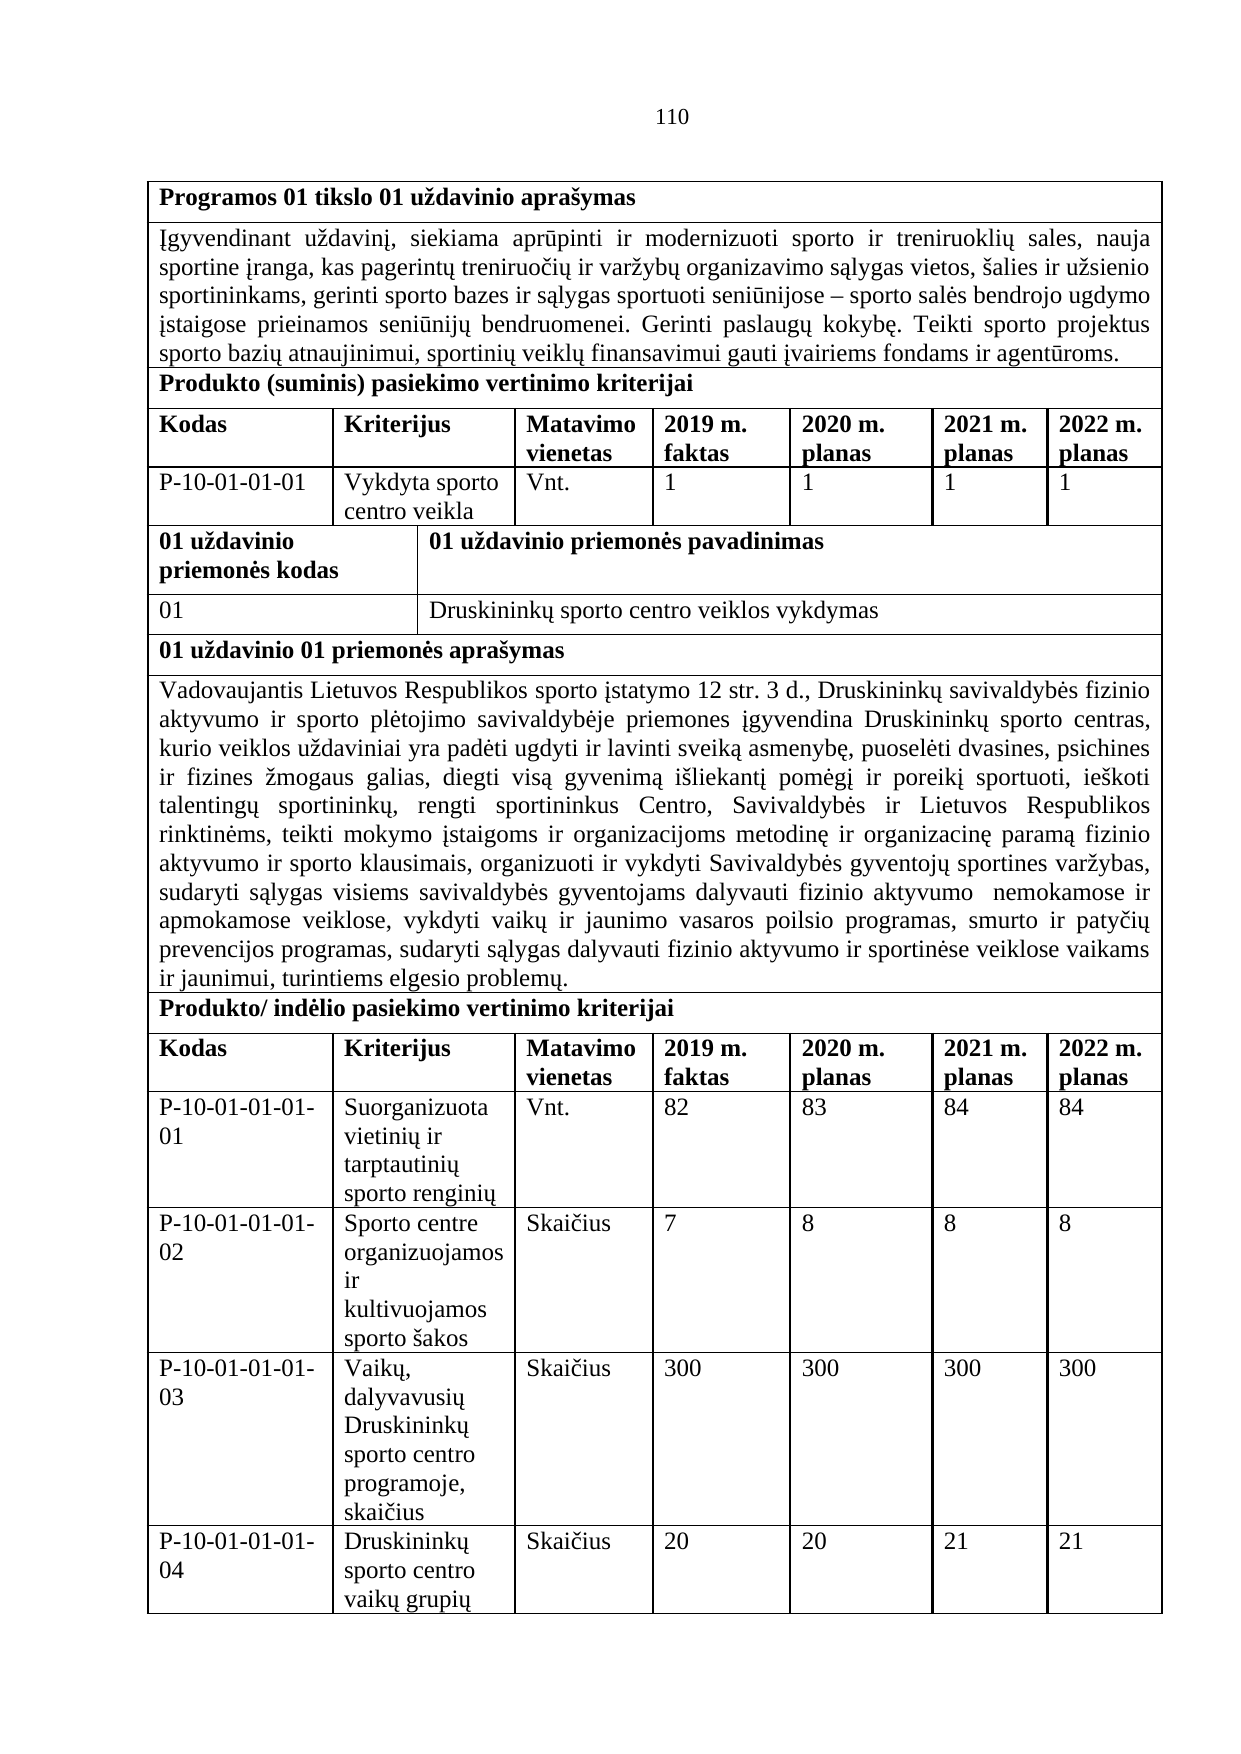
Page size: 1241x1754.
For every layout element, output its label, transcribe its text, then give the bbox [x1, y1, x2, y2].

table_cell Kriterijus [334, 1034, 514, 1091]
table_cell 2022 m. planas [1049, 1034, 1161, 1091]
table_cell P-10-01-01-01-03 [149, 1353, 332, 1525]
table_cell P-10-01-01-01-01 [149, 1092, 332, 1207]
table_cell Druskininkų sporto centro veiklos vykdymas [418, 595, 1161, 634]
table_cell Produkto (suminis) pasiekimo vertinimo kriterijai [149, 368, 1161, 408]
table_cell 2020 m. planas [791, 1034, 931, 1091]
table_cell 300 [654, 1353, 789, 1525]
table_cell Produkto/ indėlio pasiekimo vertinimo kriterijai [149, 993, 1161, 1032]
table_cell Druskininkų sporto centro vaikų grupių [334, 1526, 514, 1613]
table_cell 1 [1049, 468, 1161, 525]
table_cell 84 [934, 1092, 1046, 1207]
table_cell 01 [149, 595, 417, 634]
table_cell 01 uždavinio 01 priemonės aprašymas [149, 635, 1161, 674]
table_cell 01 uždavinio priemonės pavadinimas [418, 526, 1161, 594]
table_cell 8 [791, 1208, 931, 1352]
table_cell 2019 m. faktas [654, 1034, 789, 1091]
table_cell Matavimo vienetas [516, 1034, 652, 1091]
table_cell 2021 m. planas [934, 1034, 1046, 1091]
table_cell 2019 m. faktas [654, 409, 789, 466]
table_cell Suorganizuota vietinių ir tarptautinių sporto renginių [334, 1092, 514, 1207]
table_cell Vadovaujantis Lietuvos Respublikos sporto įstatymo 12 str. 3 d., Druskininkų savivaldybės fizinio aktyvumo ir sporto plėtojimo savivaldybėje priemones įgyvendina Druskininkų sporto centras, kurio veiklos uždaviniai yra padėti ugdyti ir lavinti sveiką asmenybę, puoselėti dvasines, psichines ir fizines žmogaus galias, diegti visą gyvenimą išliekantį pomėgį ir poreikį sportuoti, ieškoti talentingų sportininkų, rengti sportininkus Centro, Savivaldybės ir Lietuvos Respublikos rinktinėms, teikti mokymo įstaigoms ir organizacijoms metodinę ir organizacinę paramą fizinio aktyvumo ir sporto klausimais, organizuoti ir vykdyti Savivaldybės gyventojų sportines varžybas, sudaryti sąlygas visiems savivaldybės gyventojams dalyvauti fizinio aktyvumo nemokamose ir apmokamose veiklose, vykdyti vaikų ir jaunimo vasaros poilsio programas, smurto ir patyčių prevencijos programas, sudaryti sąlygas dalyvauti fizinio aktyvumo ir sportinėse veiklose vaikams ir jaunimui, turintiems elgesio problemų. [149, 676, 1161, 992]
table_cell Vnt. [516, 468, 652, 525]
table_cell 1 [791, 468, 931, 525]
table_cell 83 [791, 1092, 931, 1207]
table_cell Vykdyta sporto centro veikla [334, 468, 514, 525]
table_cell 82 [654, 1092, 789, 1207]
table_cell 20 [654, 1526, 789, 1613]
table_cell Kriterijus [334, 409, 514, 466]
table_cell 8 [1049, 1208, 1161, 1352]
table_cell 300 [934, 1353, 1046, 1525]
table_cell Vnt. [516, 1092, 652, 1207]
table_cell 01 uždavinio priemonės kodas [149, 526, 417, 594]
table_cell Programos 01 tikslo 01 uždavinio aprašymas [149, 182, 1161, 222]
table_cell 21 [1049, 1526, 1161, 1613]
table_cell 7 [654, 1208, 789, 1352]
table_cell 8 [934, 1208, 1046, 1352]
table_cell P-10-01-01-01 [149, 468, 332, 525]
table_cell 2022 m. planas [1049, 409, 1161, 466]
table_cell 1 [654, 468, 789, 525]
table_cell 1 [934, 468, 1046, 525]
table_cell 2021 m. planas [934, 409, 1046, 466]
table_cell 300 [791, 1353, 931, 1525]
table_cell Skaičius [516, 1353, 652, 1525]
table_cell Skaičius [516, 1526, 652, 1613]
table_cell P-10-01-01-01-04 [149, 1526, 332, 1613]
table_cell Sporto centre organizuojamos ir kultivuojamos sporto šakos [334, 1208, 514, 1352]
table_cell 84 [1049, 1092, 1161, 1207]
table_cell Įgyvendinant uždavinį, siekiama aprūpinti ir modernizuoti sporto ir treniruoklių sales, nauja sportine įranga, kas pagerintų treniruočių ir varžybų organizavimo sąlygas vietos, šalies ir užsienio sportininkams, gerinti sporto bazes ir sąlygas sportuoti seniūnijose – sporto salės bendrojo ugdymo įstaigose prieinamos seniūnijų bendruomenei. Gerinti paslaugų kokybę. Teikti sporto projektus sporto bazių atnaujinimui, sportinių veiklų finansavimui gauti įvairiems fondams ir agentūroms. [149, 223, 1161, 367]
table_cell 21 [934, 1526, 1046, 1613]
table_cell Skaičius [516, 1208, 652, 1352]
table_cell 300 [1049, 1353, 1161, 1525]
table_cell Kodas [149, 409, 332, 466]
table_cell Matavimo vienetas [516, 409, 652, 466]
table_cell 20 [791, 1526, 931, 1613]
table_cell Kodas [149, 1034, 332, 1091]
table_cell 2020 m. planas [791, 409, 931, 466]
table_cell Vaikų, dalyvavusių Druskininkų sporto centro programoje, skaičius [334, 1353, 514, 1525]
table_cell P-10-01-01-01-02 [149, 1208, 332, 1352]
